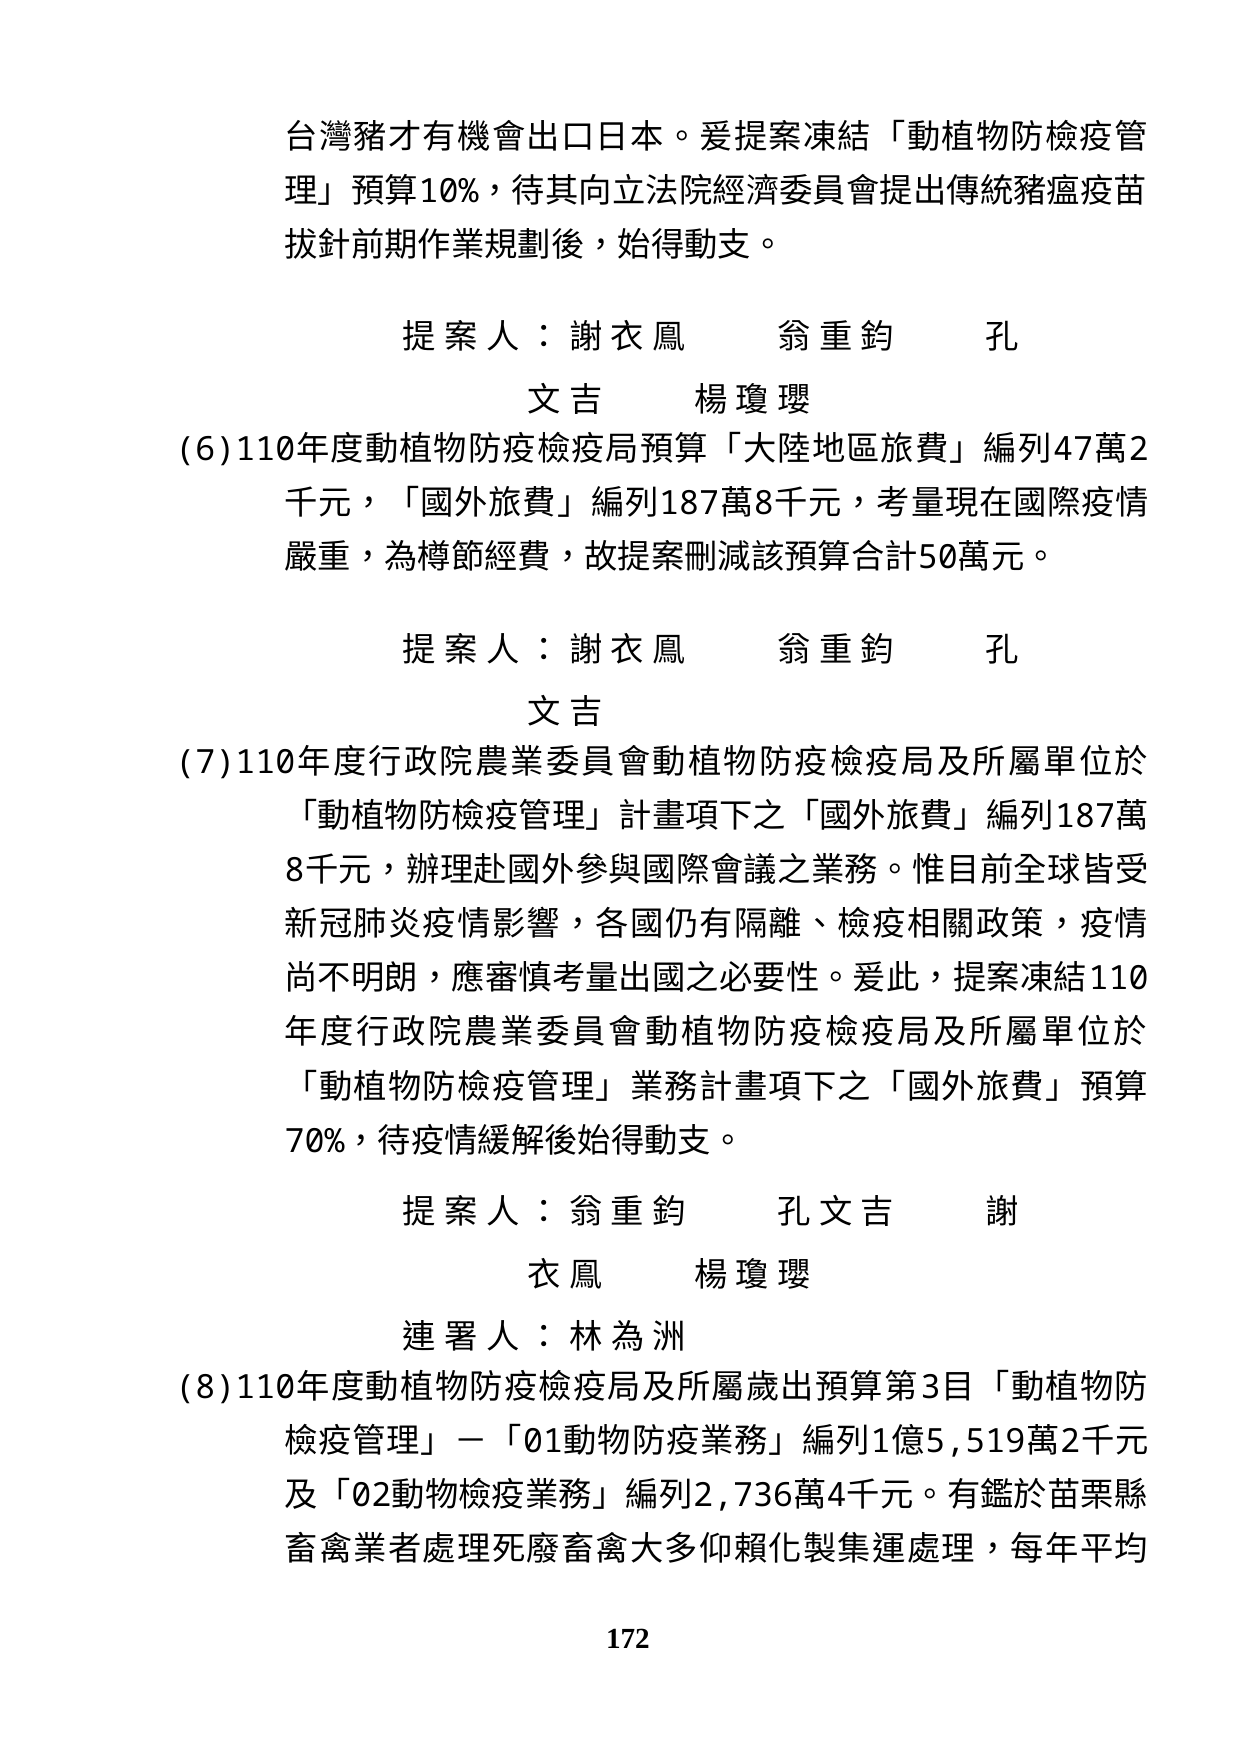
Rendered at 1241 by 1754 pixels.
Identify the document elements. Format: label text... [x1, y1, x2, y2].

text 提案人：翁重鈞 孔文吉 謝衣鳯 楊瓊瓔 [384, 1167, 1044, 1292]
text 連署人：林為洲 [384, 1292, 1044, 1355]
list 110年度動植物防疫檢疫局及所屬歲出預算第3目「動植物防檢疫管理」－「01動物防疫業務」編列1億5,519萬2千元及「02動物檢疫業務」編列2,736萬4千元。有鑑於苗栗縣畜禽業者處理死廢畜禽大多仰賴化製集運處理，每年平均 [175, 1355, 1148, 1571]
text 提案人：謝衣鳯 翁重鈞 孔文吉 [384, 605, 1044, 730]
list 110年度行政院農業委員會動植物防疫檢疫局及所屬單位於「動植物防檢疫管理」計畫項下之「國外旅費」編列187萬8千元，辦理赴國外參與國際會議之業務。惟目前全球皆受新冠肺炎疫情影響，各國仍有隔離、檢疫相關政策，疫情尚不明朗，應審慎考量出國之必要性。爰此，提案凍結110年度行政院農業委員會動植物防疫檢疫局及所屬單位於「動植物防檢疫管理」業務計畫項下之「國外旅費」預算70%，待疫情緩解後始得動支。 [175, 730, 1148, 1163]
list 台灣豬才有機會出口日本。爰提案凍結「動植物防檢疫管理」預算10%，待其向立法院經濟委員會提出傳統豬瘟疫苗拔針前期作業規劃後，始得動支。 [175, 105, 1148, 267]
text 提案人：謝衣鳯 翁重鈞 孔文吉 楊瓊瓔 [384, 292, 1044, 417]
list 110年度動植物防疫檢疫局預算「大陸地區旅費」編列47萬2千元，「國外旅費」編列187萬8千元，考量現在國際疫情嚴重，為樽節經費，故提案刪減該預算合計50萬元。 [175, 417, 1148, 580]
